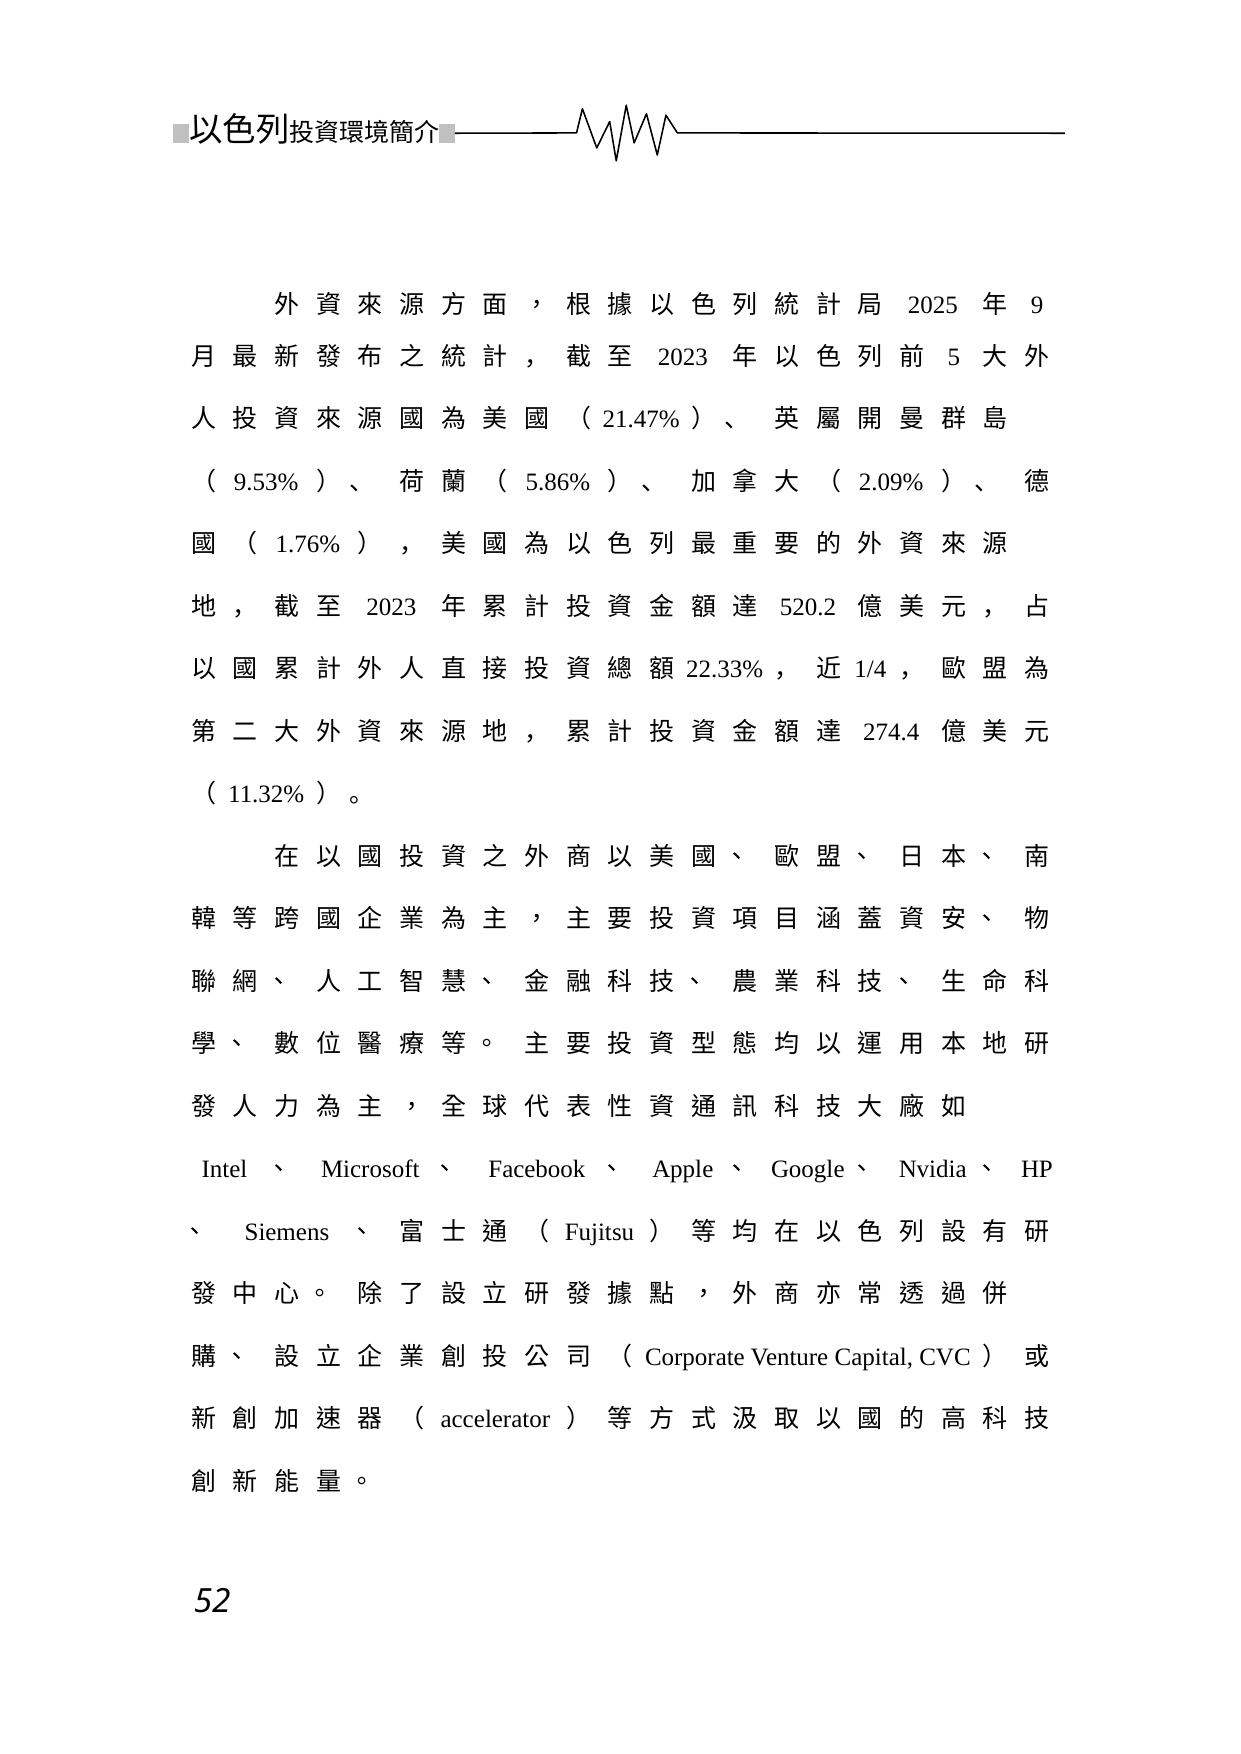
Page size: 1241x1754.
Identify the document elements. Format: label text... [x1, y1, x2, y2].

text 外資來源方面，根據以色列統計局2025年9月最新發布之統計，截至2023年以色列前5大外人投資來源國為美國（21.47%）、英屬開曼群島（9.53%）、荷蘭（5.86%）、加拿大（2.09%）、德國（1.76%），美國為以色列最重要的外資來源地，截至2023年累計投資金額達520.2億美元，占以國累計外人直接投資總額22.33%，近1/4，歐盟為第二大外資來源地，累計投資金額達274.4億美元（11.32%）。 [183, 250, 1058, 813]
text 在以國投資之外商以美國、歐盟、日本、南韓等跨國企業為主，主要投資項目涵蓋資安、物聯網、人工智慧、金融科技、農業科技、生命科學、數位醫療等。主要投資型態均以運用本地研發人力為主，全球代表性資通訊科技大廠如Intel、Microsoft、Facebook、Apple、Google、Nvidia、HP、Siemens、富士通（Fujitsu）等均在以色列設有研發中心。除了設立研發據點，外商亦常透過併購、設立企業創投公司（Corporate Venture Capital, CVC）或新創加速器（accelerator）等方式汲取以國的高科技創新能量。 [183, 813, 1058, 1500]
